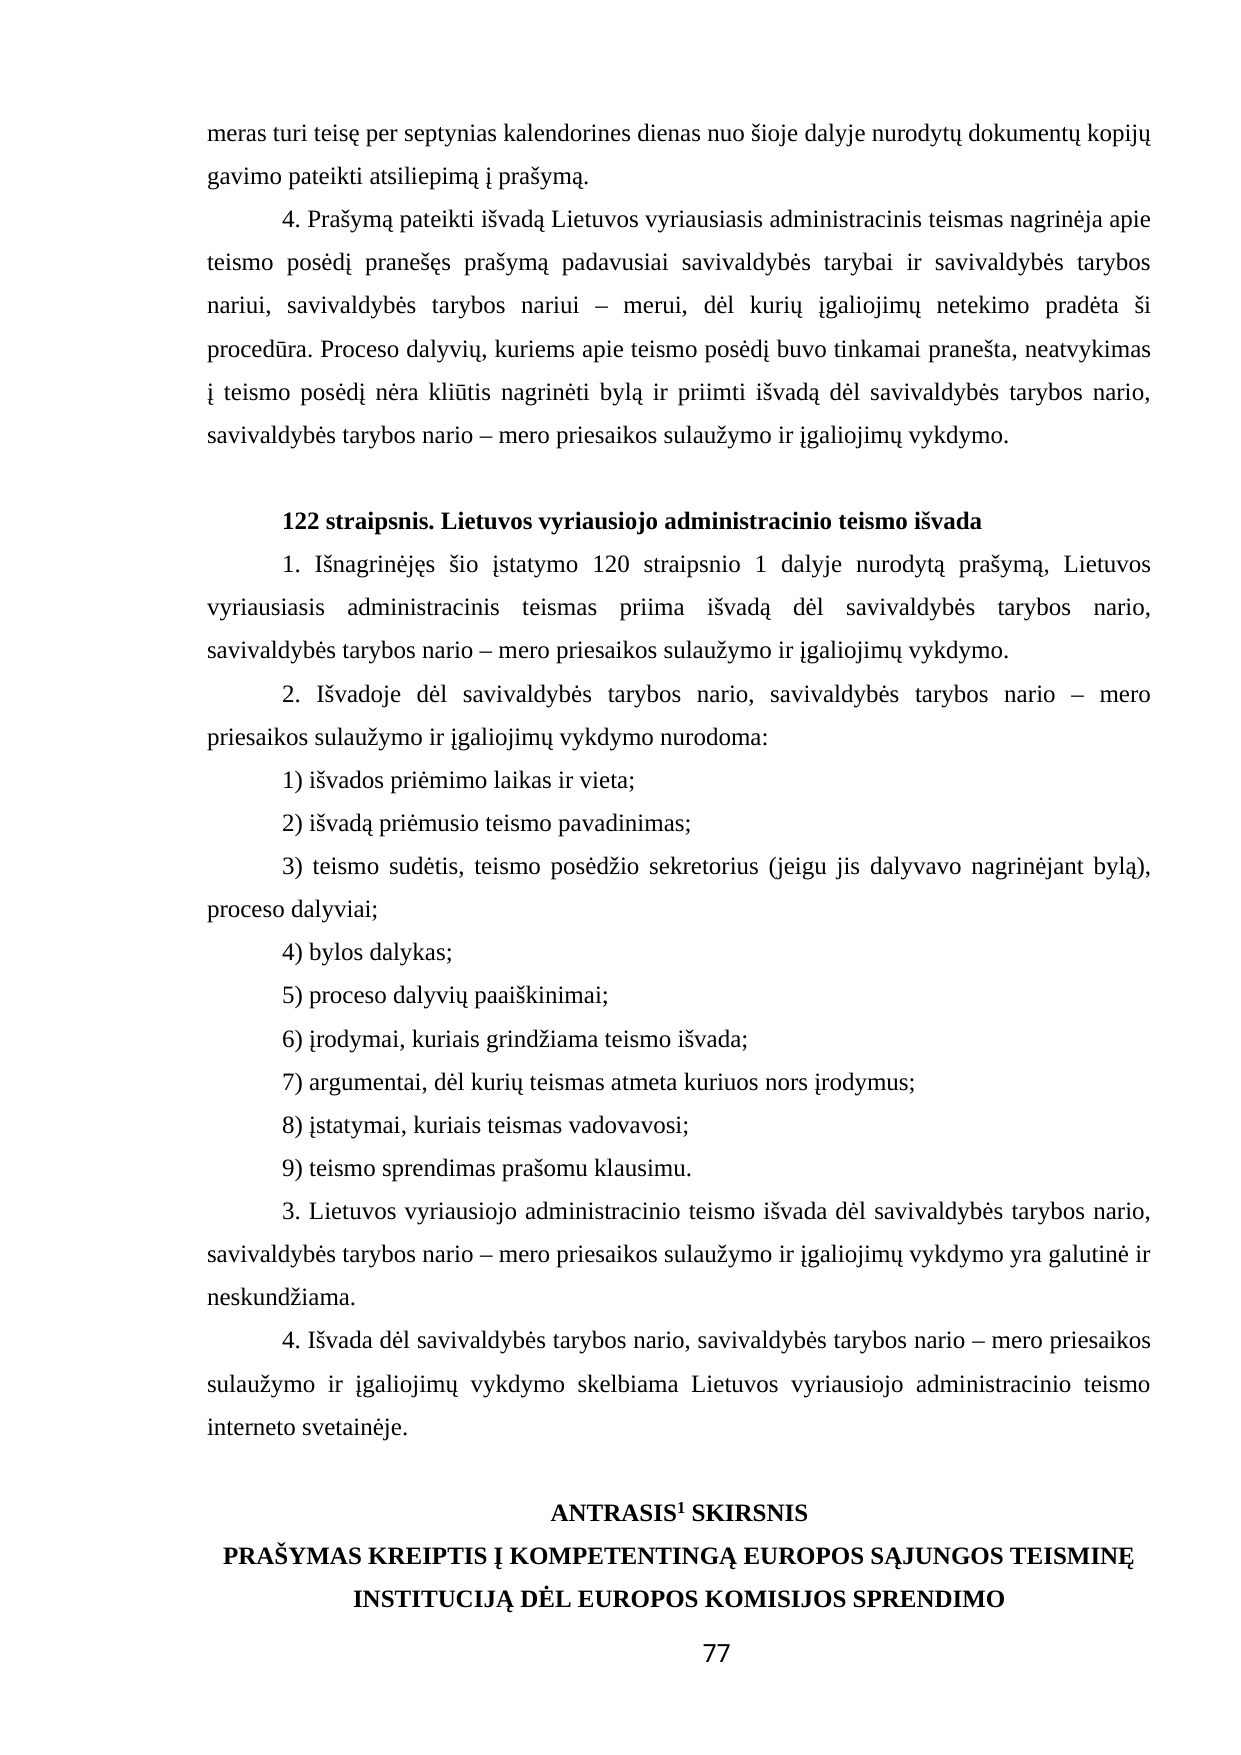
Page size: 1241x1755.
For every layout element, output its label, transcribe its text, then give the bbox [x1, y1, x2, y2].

text 8) įstatymai, kuriais teismas vadovavosi; [207, 1110, 1152, 1139]
text 2) išvadą priėmusio teismo pavadinimas; [207, 808, 1152, 837]
text PRAŠYMAS KREIPTIS Į KOMPETENTINGĄ EUROPOS SĄJUNGOS TEISMINĘ INSTITUCIJĄ DĖL EUROPOS KOMISIJOS SPRENDIMO [207, 1541, 1152, 1613]
text meras turi teisę per septynias kalendorines dienas nuo šioje dalyje nurodytų dokumentų kopijų gavimo pateikti atsiliepimą į prašymą. [207, 118, 1152, 190]
text 5) proceso dalyvių paaiškinimai; [207, 981, 1152, 1009]
text 4. Prašymą pateikti išvadą Lietuvos vyriausiasis administracinis teismas nagrinėja apie teismo posėdį pranešęs prašymą padavusiai savivaldybės tarybai ir savivaldybės tarybos nariui, savivaldybės tarybos nariui – merui, dėl kurių įgaliojimų netekimo pradėta ši procedūra. Proceso dalyvių, kuriems apie teismo posėdį buvo tinkamai pranešta, neatvykimas į teismo posėdį nėra kliūtis nagrinėti bylą ir priimti išvadą dėl savivaldybės tarybos nario, savivaldybės tarybos nario – mero priesaikos sulaužymo ir įgaliojimų vykdymo. [207, 204, 1152, 449]
text 9) teismo sprendimas prašomu klausimu. [207, 1153, 1152, 1182]
text 3) teismo sudėtis, teismo posėdžio sekretorius (jeigu jis dalyvavo nagrinėjant bylą), proceso dalyviai; [207, 851, 1152, 923]
text 1) išvados priėmimo laikas ir vieta; [207, 765, 1152, 794]
text 6) įrodymai, kuriais grindžiama teismo išvada; [207, 1024, 1152, 1052]
text 1. Išnagrinėjęs šio įstatymo 120 straipsnio 1 dalyje nurodytą prašymą, Lietuvos vyriausiasis administracinis teismas priima išvadą dėl savivaldybės tarybos nario, savivaldybės tarybos nario – mero priesaikos sulaužymo ir įgaliojimų vykdymo. [207, 549, 1152, 664]
text ANTRASIS1 SKIRSNIS [207, 1498, 1152, 1527]
text 4. Išvada dėl savivaldybės tarybos nario, savivaldybės tarybos nario – mero priesaikos sulaužymo ir įgaliojimų vykdymo skelbiama Lietuvos vyriausiojo administracinio teismo interneto svetainėje. [207, 1326, 1152, 1441]
text 3. Lietuvos vyriausiojo administracinio teismo išvada dėl savivaldybės tarybos nario, savivaldybės tarybos nario – mero priesaikos sulaužymo ir įgaliojimų vykdymo yra galutinė ir neskundžiama. [207, 1196, 1152, 1311]
text 2. Išvadoje dėl savivaldybės tarybos nario, savivaldybės tarybos nario – mero priesaikos sulaužymo ir įgaliojimų vykdymo nurodoma: [207, 679, 1152, 751]
text 7) argumentai, dėl kurių teismas atmeta kuriuos nors įrodymus; [207, 1067, 1152, 1096]
text 122 straipsnis. Lietuvos vyriausiojo administracinio teismo išvada [207, 506, 1152, 535]
text 4) bylos dalykas; [207, 937, 1152, 966]
